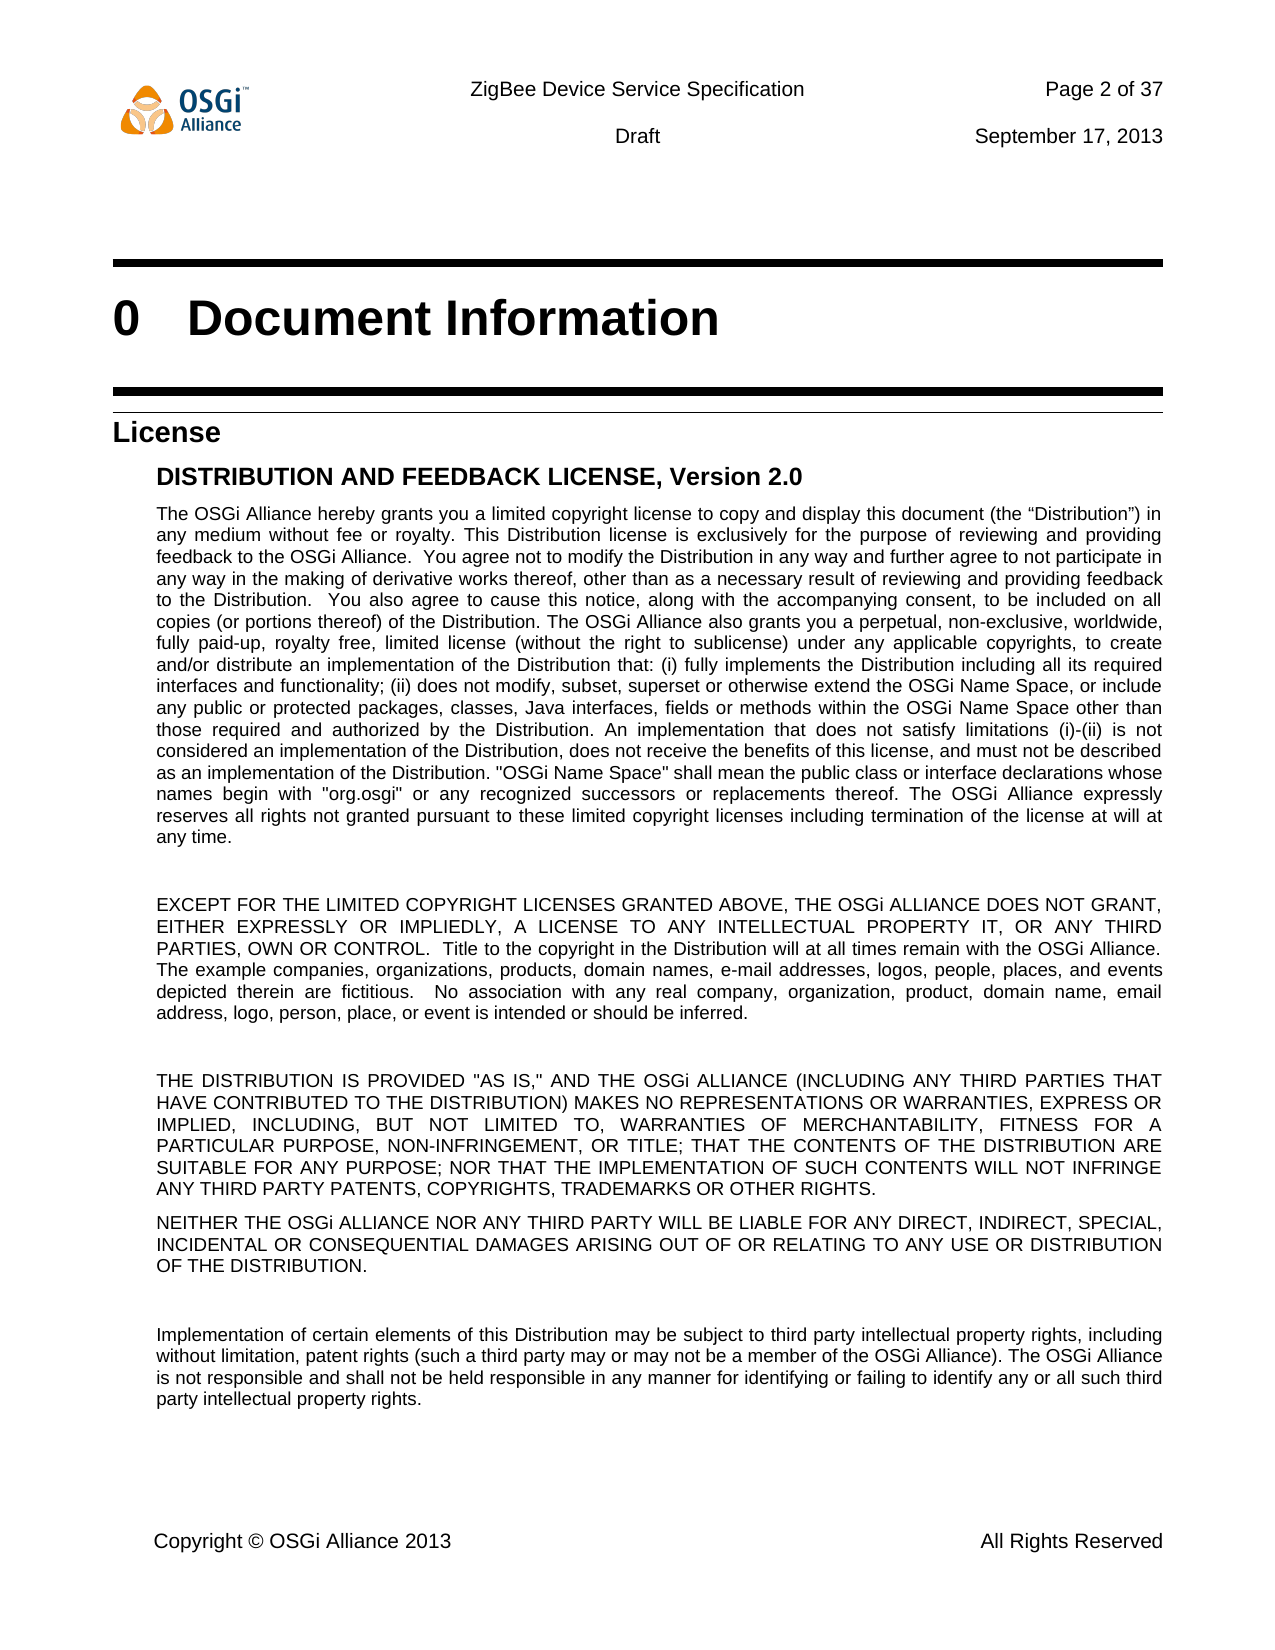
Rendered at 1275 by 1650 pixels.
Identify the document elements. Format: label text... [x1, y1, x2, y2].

text The OSGi Alliance hereby grants you a limited copyright license to copy and display this document (the “Distribution”) in any medium without fee or royalty. This Distribution license is exclusively for the purpose of reviewing and providing feedback to the OSGi Alliance. You agree not to modify the Distribution in any way and further agree to not participate in any way in the making of derivative works thereof, other than as a necessary result of reviewing and providing feedback to the Distribution. You also agree to cause this notice, along with the accompanying consent, to be included on all copies (or portions thereof) of the Distribution. The OSGi Alliance also grants you a perpetual, non-exclusive, worldwide, fully paid-up, royalty free, limited license (without the right to sublicense) under any applicable copyrights, to create and/or distribute an implementation of the Distribution that: (i) fully implements the Distribution including all its required interfaces and functionality; (ii) does not modify, subset, superset or otherwise extend the OSGi Name Space, or include any public or protected packages, classes, Java interfaces, fields or methods within the OSGi Name Space other than those required and authorized by the Distribution. An implementation that does not satisfy limitations (i)-(ii) is not considered an implementation of the Distribution, does not receive the benefits of this license, and must not be described as an implementation of the Distribution. "OSGi Name Space" shall mean the public class or interface declarations whose names begin with "org.osgi" or any recognized successors or replacements thereof. The OSGi Alliance expressly reserves all rights not granted pursuant to these limited copyright licenses including termination of the license at will at any time. [156, 503, 1163, 848]
text NEITHER THE OSGi ALLIANCE NOR ANY THIRD PARTY WILL BE LIABLE FOR ANY DIRECT, INDIRECT, SPECIAL, INCIDENTAL OR CONSEQUENTIAL DAMAGES ARISING OUT OF OR RELATING TO ANY USE OR DISTRIBUTION OF THE DISTRIBUTION. [156, 1212, 1163, 1277]
subtitle Document Information [112, 260, 1163, 396]
text Implementation of certain elements of this Distribution may be subject to third party intellectual property rights, including without limitation, patent rights (such a third party may or may not be a member of the OSGi Alliance). The OSGi Alliance is not responsible and shall not be held responsible in any manner for identifying or failing to identify any or all such third party intellectual property rights. [156, 1323, 1163, 1409]
picture [113, 78, 257, 142]
subtitle License [112, 413, 1163, 449]
text DISTRIBUTION AND FEEDBACK LICENSE, Version 2.0 [156, 461, 1163, 490]
text THE DISTRIBUTION IS PROVIDED "AS IS," AND THE OSGi ALLIANCE (INCLUDING ANY THIRD PARTIES THAT HAVE CONTRIBUTED TO THE DISTRIBUTION) MAKES NO REPRESENTATIONS OR WARRANTIES, EXPRESS OR IMPLIED, INCLUDING, BUT NOT LIMITED TO, WARRANTIES OF MERCHANTABILITY, FITNESS FOR A PARTICULAR PURPOSE, NON-INFRINGEMENT, OR TITLE; THAT THE CONTENTS OF THE DISTRIBUTION ARE SUITABLE FOR ANY PURPOSE; NOR THAT THE IMPLEMENTATION OF SUCH CONTENTS WILL NOT INFRINGE ANY THIRD PARTY PATENTS, COPYRIGHTS, TRADEMARKS OR OTHER RIGHTS. [156, 1070, 1163, 1199]
text EXCEPT FOR THE LIMITED COPYRIGHT LICENSES GRANTED ABOVE, THE OSGi ALLIANCE DOES NOT GRANT, EITHER EXPRESSLY OR IMPLIEDLY, A LICENSE TO ANY INTELLECTUAL PROPERTY IT, OR ANY THIRD PARTIES, OWN OR CONTROL. Title to the copyright in the Distribution will at all times remain with the OSGi Alliance. The example companies, organizations, products, domain names, e-mail addresses, logos, people, places, and events depicted therein are fictitious. No association with any real company, organization, product, domain name, email address, logo, person, place, or event is intended or should be inferred. [156, 894, 1163, 1024]
